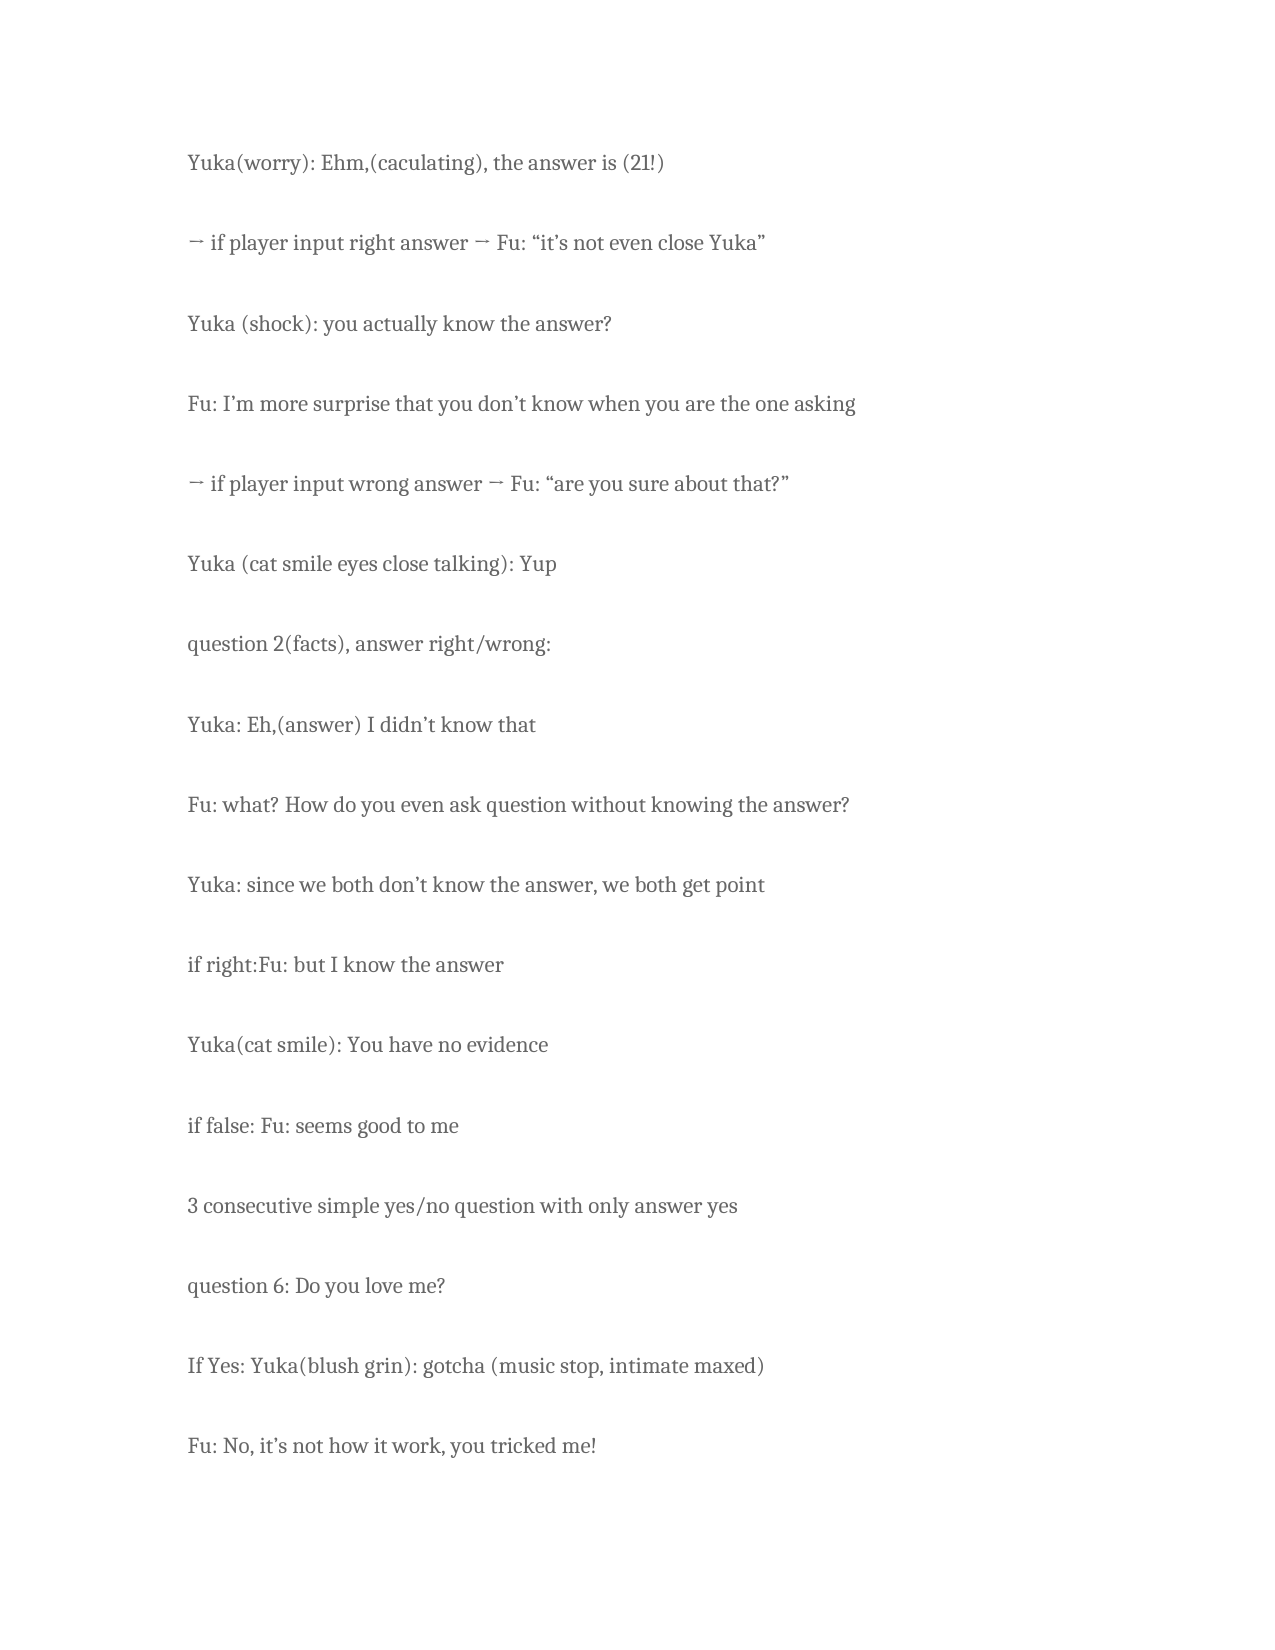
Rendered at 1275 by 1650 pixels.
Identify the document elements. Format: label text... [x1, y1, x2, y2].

text Fu: No, it’s not how it work, you tricked me! [187, 1433, 1087, 1460]
text Yuka(worry): Ehm,(caculating), the answer is (21!) [187, 150, 1087, 176]
text → if player input right answer → Fu: “it’s not even close Yuka” [187, 230, 1087, 257]
text If Yes: Yuka(blush grin): gotcha (music stop, intimate maxed) [187, 1353, 1087, 1379]
text Yuka: Eh,(answer) I didn’t know that [187, 711, 1087, 738]
text question 6: Do you love me? [187, 1273, 1087, 1299]
text → if player input wrong answer → Fu: “are you sure about that?” [187, 471, 1087, 497]
text question 2(facts), answer right/wrong: [187, 631, 1087, 658]
text Fu: I’m more surprise that you don’t know when you are the one asking [187, 391, 1087, 417]
text Yuka (cat smile eyes close talking): Yup [187, 551, 1087, 577]
text if right:Fu: but I know the answer [187, 952, 1087, 978]
text Yuka (shock): you actually know the answer? [187, 310, 1087, 337]
text Yuka(cat smile): You have no evidence [187, 1032, 1087, 1059]
text if false: Fu: seems good to me [187, 1112, 1087, 1139]
text 3 consecutive simple yes/no question with only answer yes [187, 1193, 1087, 1219]
text Yuka: since we both don’t know the answer, we both get point [187, 872, 1087, 898]
text Fu: what? How do you even ask question without knowing the answer? [187, 792, 1087, 818]
